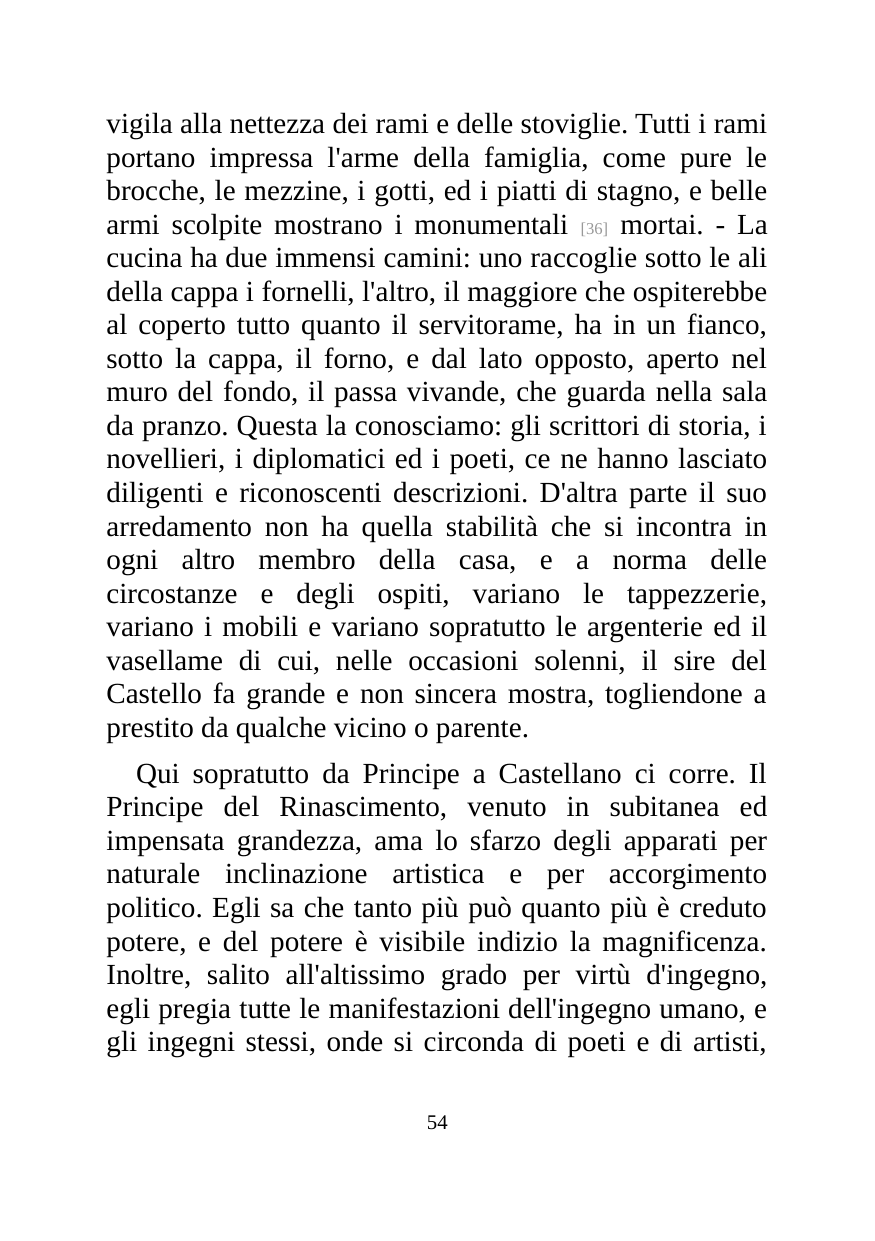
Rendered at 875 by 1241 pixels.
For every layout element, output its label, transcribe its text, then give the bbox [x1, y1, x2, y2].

text vigila alla nettezza dei rami e delle stoviglie. Tutti i rami portano impressa l'arme della famiglia, come pure le brocche, le mezzine, i gotti, ed i piatti di stagno, e belle armi scolpite mostrano i monumentali [36] mortai. - La cucina ha due immensi camini: uno raccoglie sotto le ali della cappa i fornelli, l'altro, il maggiore che ospiterebbe al coperto tutto quanto il servitorame, ha in un fianco, sotto la cappa, il forno, e dal lato opposto, aperto nel muro del fondo, il passa vivande, che guarda nella sala da pranzo. Questa la conosciamo: gli scrittori di storia, i novellieri, i diplomatici ed i poeti, ce ne hanno lasciato diligenti e riconoscenti descrizioni. D'altra parte il suo arredamento non ha quella stabilità che si incontra in ogni altro membro della casa, e a norma delle circostanze e degli ospiti, variano le tappezzerie, variano i mobili e variano sopratutto le argenterie ed il vasellame di cui, nelle occasioni solenni, il sire del Castello fa grande e non sincera mostra, togliendone a prestito da qualche vicino o parente. [106, 106, 768, 743]
text Qui sopratutto da Principe a Castellano ci corre. Il Principe del Rinascimento, venuto in subitanea ed impensata grandezza, ama lo sfarzo degli apparati per naturale inclinazione artistica e per accorgimento politico. Egli sa che tanto più può quanto più è creduto potere, e del potere è visibile indizio la magnificenza. Inoltre, salito all'altissimo grado per virtù d'ingegno, egli pregia tutte le manifestazioni dell'ingegno umano, e gli ingegni stessi, onde si circonda di poeti e di artisti, [106, 756, 768, 1058]
